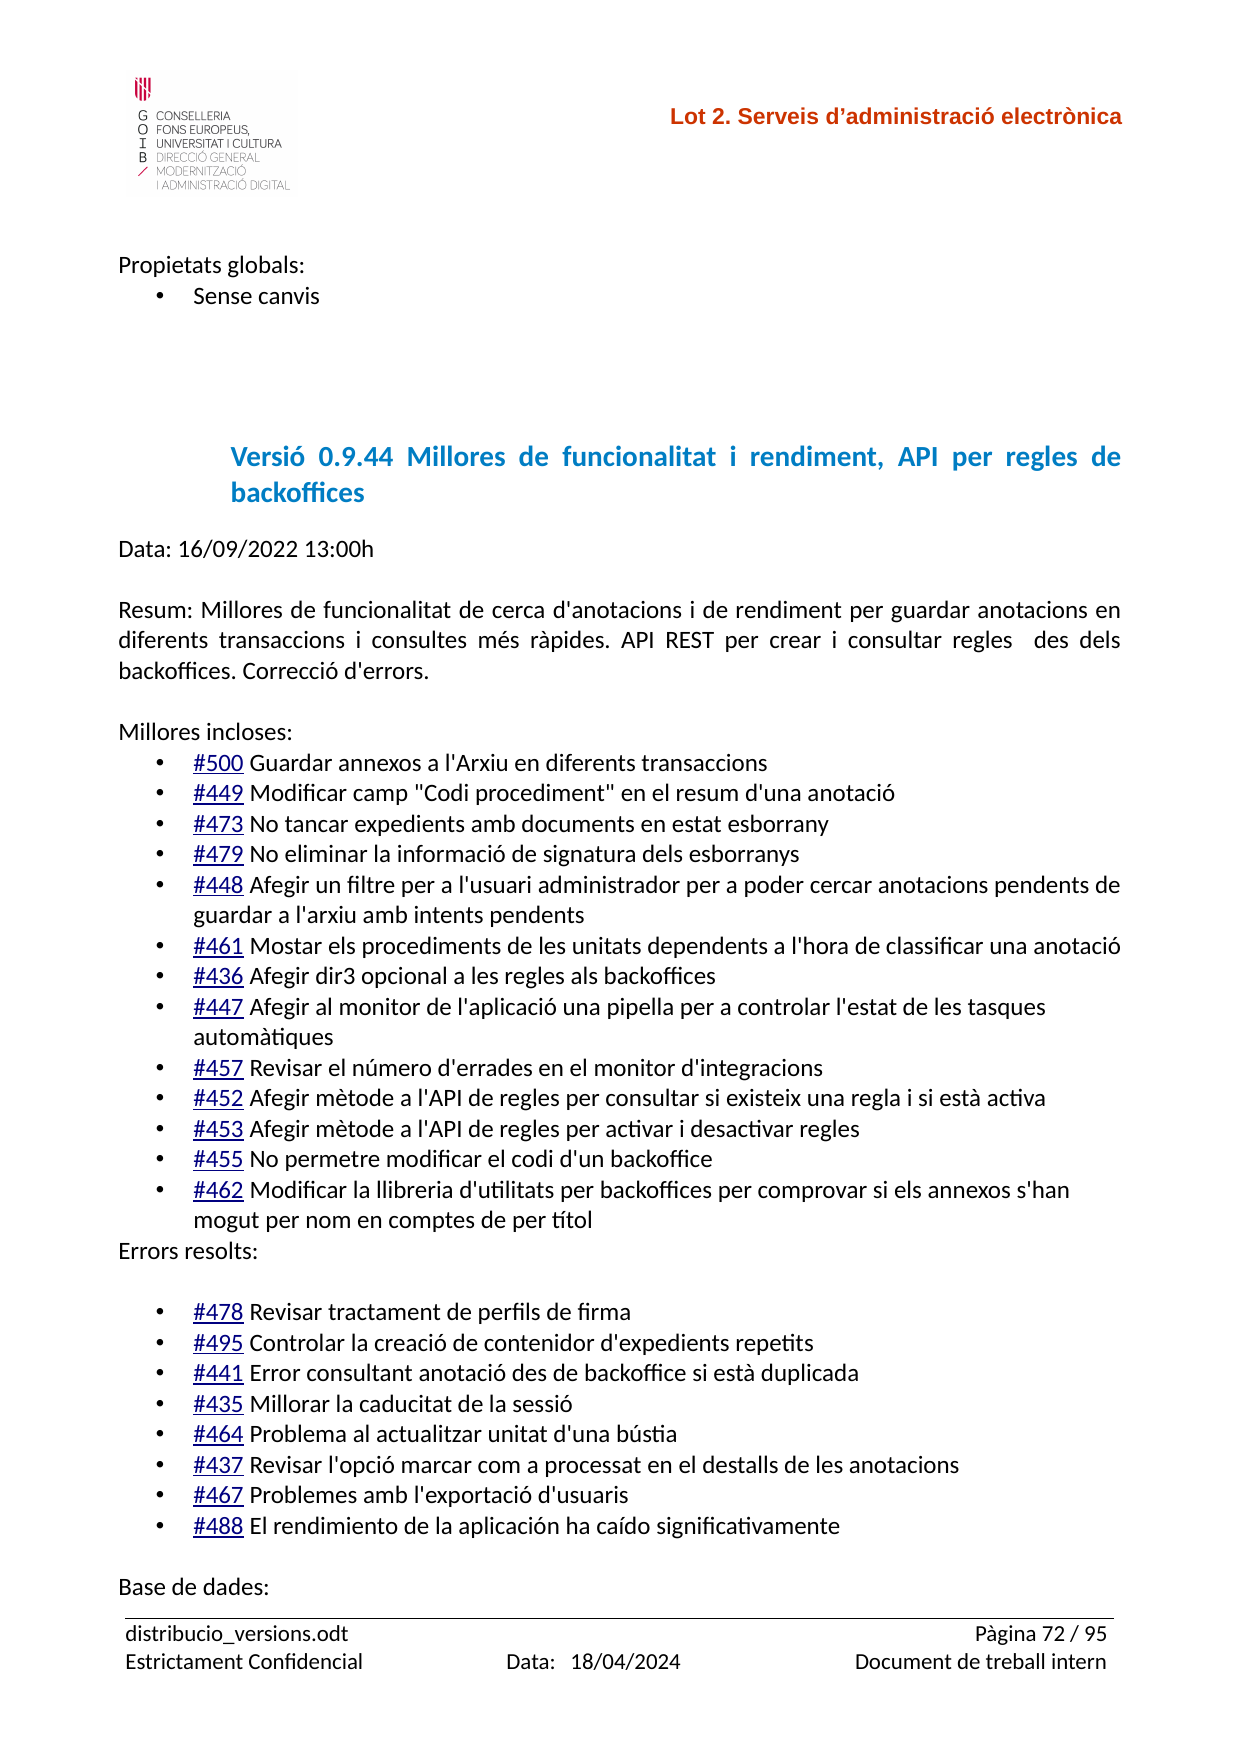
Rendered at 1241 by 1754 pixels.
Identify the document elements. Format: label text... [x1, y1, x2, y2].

list #479 No eliminar la informació de signatura dels esborranys [156, 838, 1122, 869]
text Propietats globals: [118, 250, 1122, 280]
text Data: 16/09/2022 13:00h [118, 533, 1122, 564]
list Sense canvis [156, 280, 1122, 311]
picture [126, 70, 299, 197]
list #453 Afegir mètode a l'API de regles per activar i desactivar regles [156, 1113, 1122, 1143]
list #452 Afegir mètode a l'API de regles per consultar si existeix una regla i si està activa [156, 1082, 1122, 1113]
list #441 Error consultant anotació des de backoffice si està duplicada [156, 1357, 1122, 1388]
list #437 Revisar l'opció marcar com a processat en el destalls de les anotacions [156, 1449, 1122, 1479]
list #457 Revisar el número d'errades en el monitor d'integracions [156, 1052, 1122, 1082]
list #447 Afegir al monitor de l'aplicació una pipella per a controlar l'estat de les tasques automàtiques [156, 991, 1122, 1052]
text Millores incloses: [118, 716, 1122, 747]
text Base de dades: [118, 1571, 1122, 1601]
text Resum: Millores de funcionalitat de cerca d'anotacions i de rendiment per guardar anotacions en diferents transaccions i consultes més ràpides. API REST per crear i consultar regles des dels backoffices. Correcció d'errors. [118, 594, 1122, 686]
list #467 Problemes amb l'exportació d'usuaris [156, 1479, 1122, 1510]
list #448 Afegir un filtre per a l'usuari administrador per a poder cercar anotacions pendents de guardar a l'arxiu amb intents pendents [156, 869, 1122, 930]
list #461 Mostar els procediments de les unitats dependents a l'hora de classificar una anotació [156, 930, 1122, 960]
list #436 Afegir dir3 opcional a les regles als backoffices [156, 960, 1122, 991]
list #449 Modificar camp "Codi procediment" en el resum d'una anotació [156, 777, 1122, 808]
list #462 Modificar la llibreria d'utilitats per backoffices per comprovar si els annexos s'han mogut per nom en comptes de per títol [156, 1174, 1122, 1235]
list #473 No tancar expedients amb documents en estat esborrany [156, 808, 1122, 838]
subtitle Versió 0.9.44 Millores de funcionalitat i rendiment, API per regles de backoffices [153, 438, 1122, 509]
list #455 No permetre modificar el codi d'un backoffice [156, 1143, 1122, 1174]
list #500 Guardar annexos a l'Arxiu en diferents transaccions [156, 747, 1122, 777]
list #488 El rendimiento de la aplicación ha caído significativamente [156, 1510, 1122, 1540]
list #464 Problema al actualitzar unitat d'una bústia [156, 1418, 1122, 1449]
text Errors resolts: [118, 1235, 1122, 1266]
list #478 Revisar tractament de perfils de firma [156, 1296, 1122, 1327]
list #495 Controlar la creació de contenidor d'expedients repetits [156, 1327, 1122, 1357]
list #435 Millorar la caducitat de la sessió [156, 1388, 1122, 1418]
